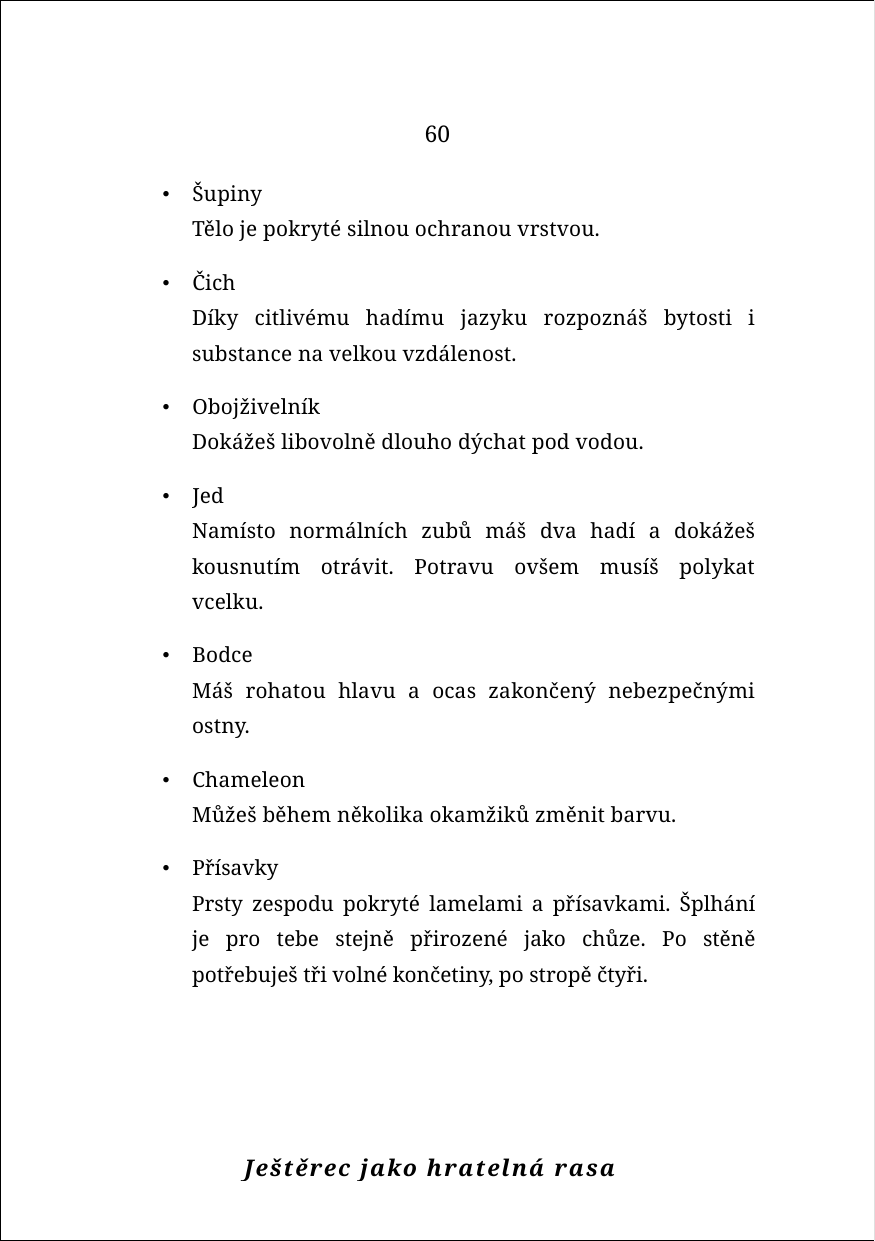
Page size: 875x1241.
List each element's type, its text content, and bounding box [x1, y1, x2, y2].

list Přísavky Prsty zespodu pokryté lamelami a přísavkami. Šplhání je pro tebe stejně přirozené jako chůze. Po stěně potřebuješ tři volné končetiny, po stropě čtyři. [162, 853, 756, 988]
list Čich Díky citlivému hadímu jazyku rozpoznáš bytosti i substance na velkou vzdálenost. [162, 268, 756, 367]
list Šupiny Tělo je pokryté silnou ochranou vrstvou. [162, 179, 756, 243]
list Chameleon Můžeš během několika okamžiků změnit barvu. [162, 765, 756, 829]
list Bodce Máš rohatou hlavu a ocas zakončený nebezpečnými ostny. [162, 641, 756, 740]
list Obojživelník Dokážeš libovolně dlouho dýchat pod vodou. [162, 392, 756, 456]
list Jed Namísto normálních zubů máš dva hadí a dokážeš kousnutím otrávit. Potravu ovšem musíš polykat vcelku. [162, 481, 756, 616]
